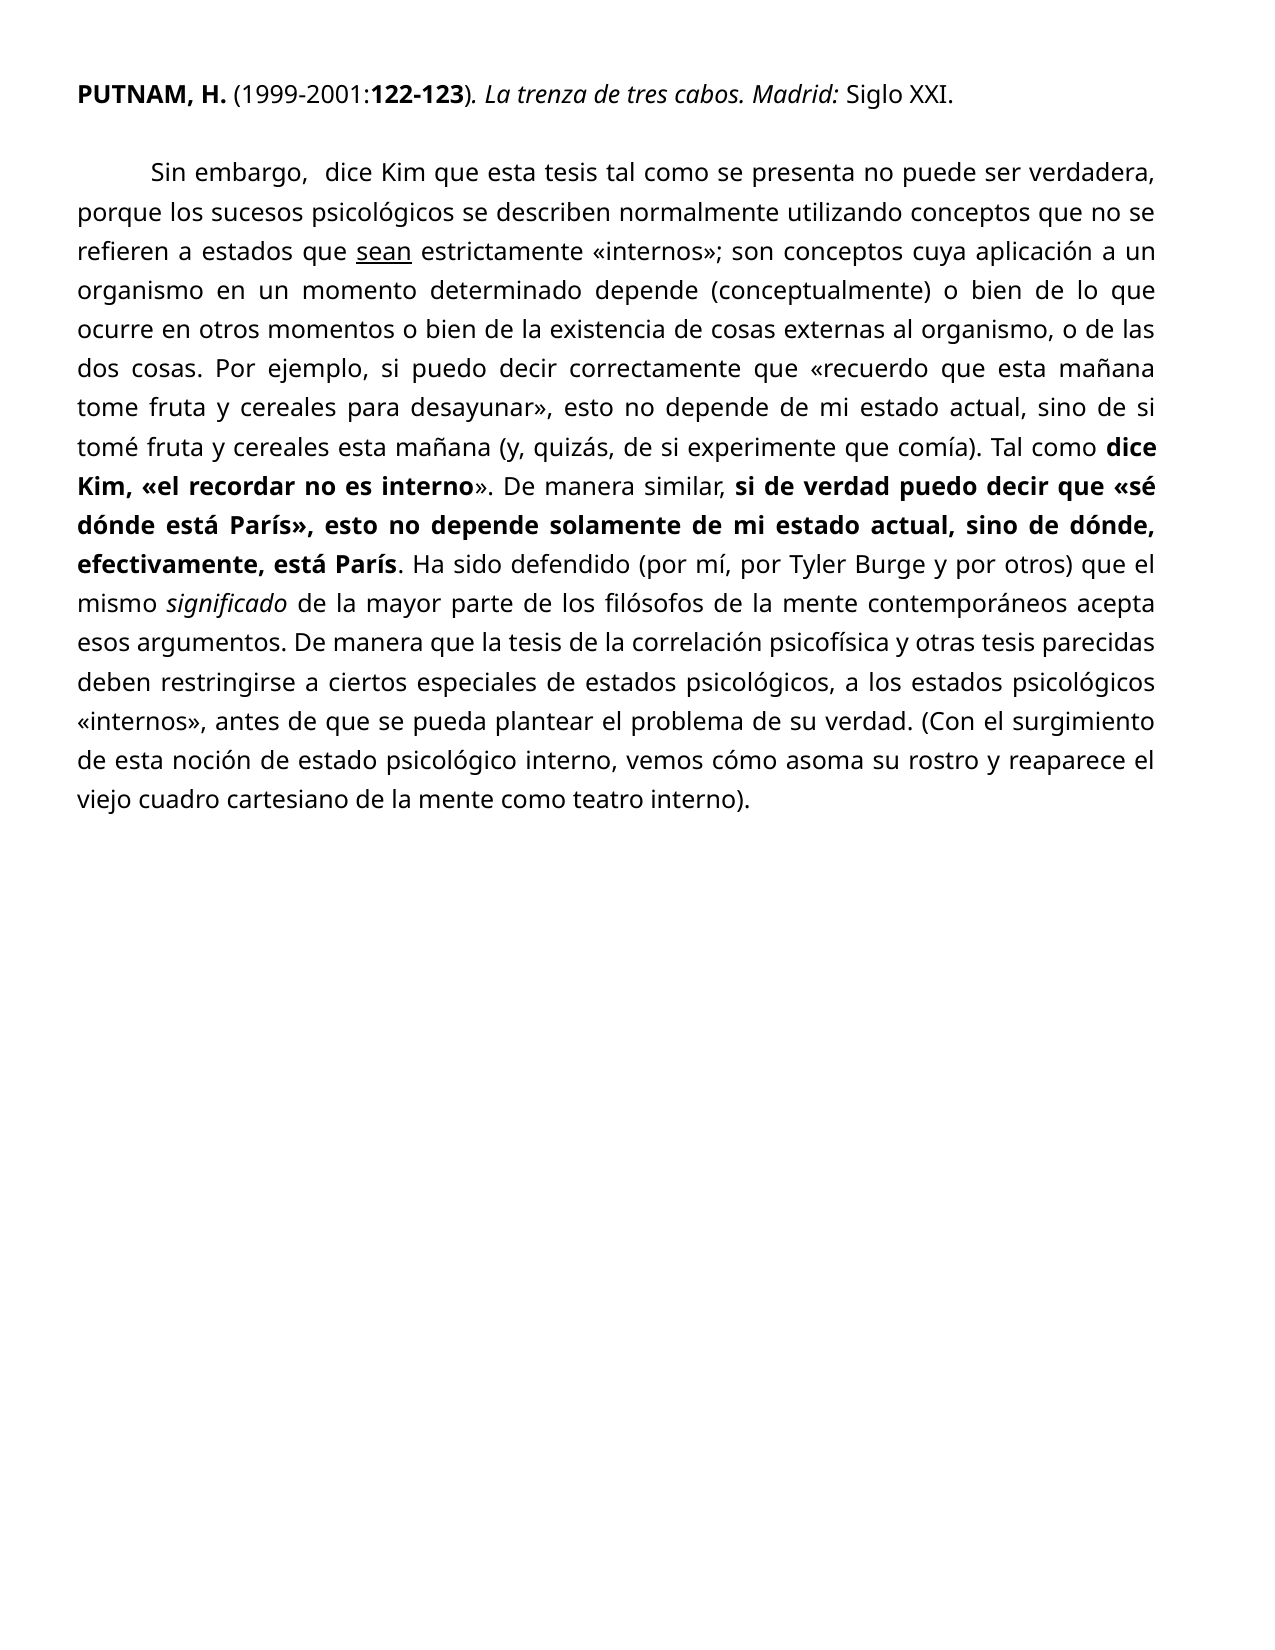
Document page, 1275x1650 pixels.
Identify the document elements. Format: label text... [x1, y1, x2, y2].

text PUTNAM, H. (1999-2001:122-123). La trenza de tres cabos. Madrid: Siglo XXI. [77, 77, 1157, 111]
text Sin embargo, dice Kim que esta tesis tal como se presenta no puede ser verdadera, porque los sucesos psicológicos se describen normalmente utilizando conceptos que no se refieren a estados que sean estrictamente «internos»; son conceptos cuya aplicación a un organismo en un momento determinado depende (conceptualmente) o bien de lo que ocurre en otros momentos o bien de la existencia de cosas externas al organismo, o de las dos cosas. Por ejemplo, si puedo decir correctamente que «recuerdo que esta mañana tome fruta y cereales para desayunar», esto no depende de mi estado actual, sino de si tomé fruta y cereales esta mañana (y, quizás, de si experimente que comía). Tal como dice Kim, «el recordar no es interno». De manera similar, si de verdad puedo decir que «sé dónde está París», esto no depende solamente de mi estado actual, sino de dónde, efectivamente, está París. Ha sido defendido (por mí, por Tyler Burge y por otros) que el mismo significado de la mayor parte de los filósofos de la mente contemporáneos acepta esos argumentos. De manera que la tesis de la correlación psicofísica y otras tesis parecidas deben restringirse a ciertos especiales de estados psicológicos, a los estados psicológicos «internos», antes de que se pueda plantear el problema de su verdad. (Con el surgimiento de esta noción de estado psicológico interno, vemos cómo asoma su rostro y reaparece el viejo cuadro cartesiano de la mente como teatro interno). [77, 155, 1157, 816]
